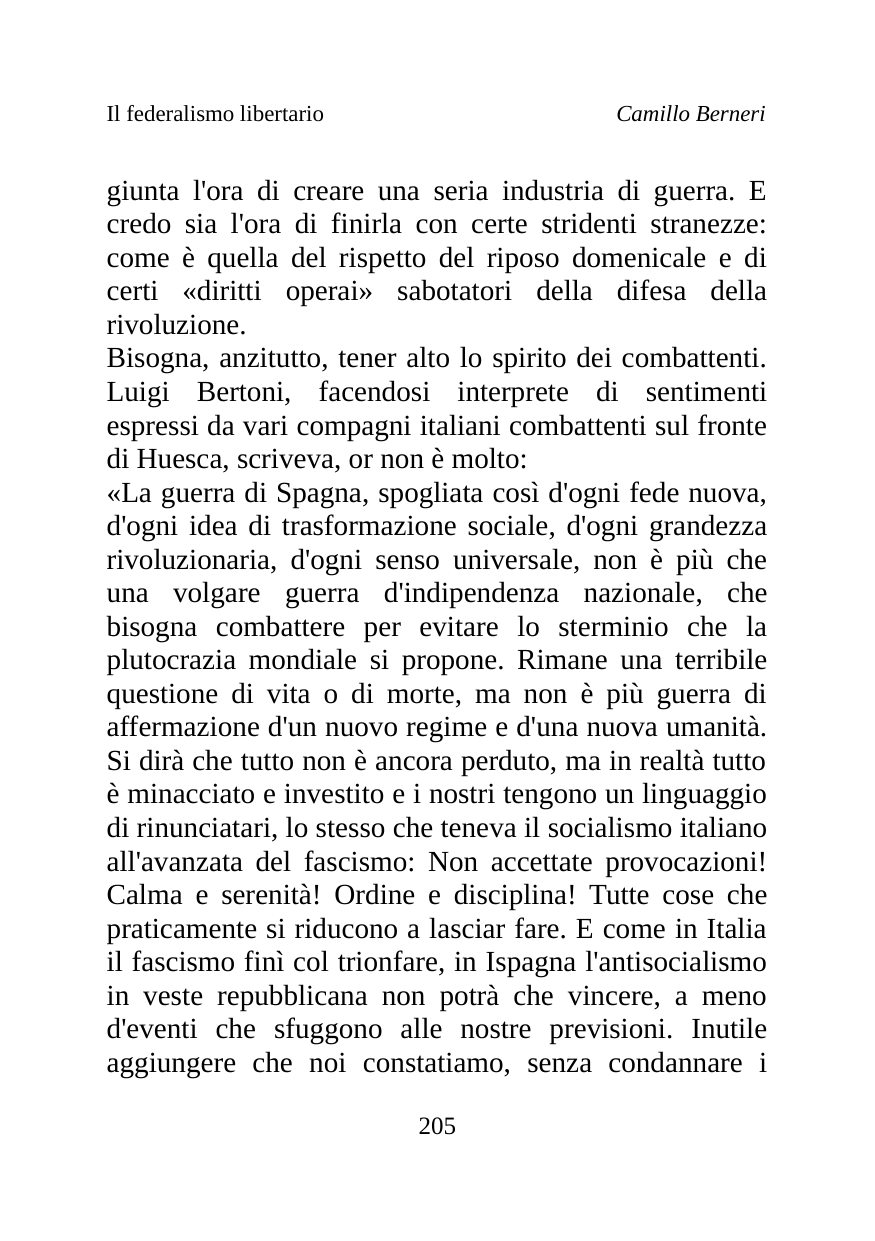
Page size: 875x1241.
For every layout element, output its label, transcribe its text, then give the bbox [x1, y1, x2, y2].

text giunta l'ora di creare una seria industria di guerra. E credo sia l'ora di finirla con certe stridenti stranezze: come è quella del rispetto del riposo domenicale e di certi «diritti operai» sabotatori della difesa della rivoluzione. [106, 173, 768, 341]
text Bisogna, anzitutto, tener alto lo spirito dei combattenti. Luigi Bertoni, facendosi interprete di sentimenti espressi da vari compagni italiani combattenti sul fronte di Huesca, scriveva, or non è molto: [106, 341, 768, 475]
text «La guerra di Spagna, spogliata così d'ogni fede nuova, d'ogni idea di trasformazione sociale, d'ogni grandezza rivoluzionaria, d'ogni senso universale, non è più che una volgare guerra d'indipendenza nazionale, che bisogna combattere per evitare lo sterminio che la plutocrazia mondiale si propone. Rimane una terribile questione di vita o di morte, ma non è più guerra di affermazione d'un nuovo regime e d'una nuova umanità. Si dirà che tutto non è ancora perduto, ma in realtà tutto è minacciato e investito e i nostri tengono un linguaggio di rinunciatari, lo stesso che teneva il socialismo italiano all'avanzata del fascismo: Non accettate provocazioni! Calma e serenità! Ordine e disciplina! Tutte cose che praticamente si riducono a lasciar fare. E come in Italia il fascismo finì col trionfare, in Ispagna l'antisocialismo in veste repubblicana non potrà che vincere, a meno d'eventi che sfuggono alle nostre previsioni. Inutile aggiungere che noi constatiamo, senza condannare i [106, 475, 768, 1078]
